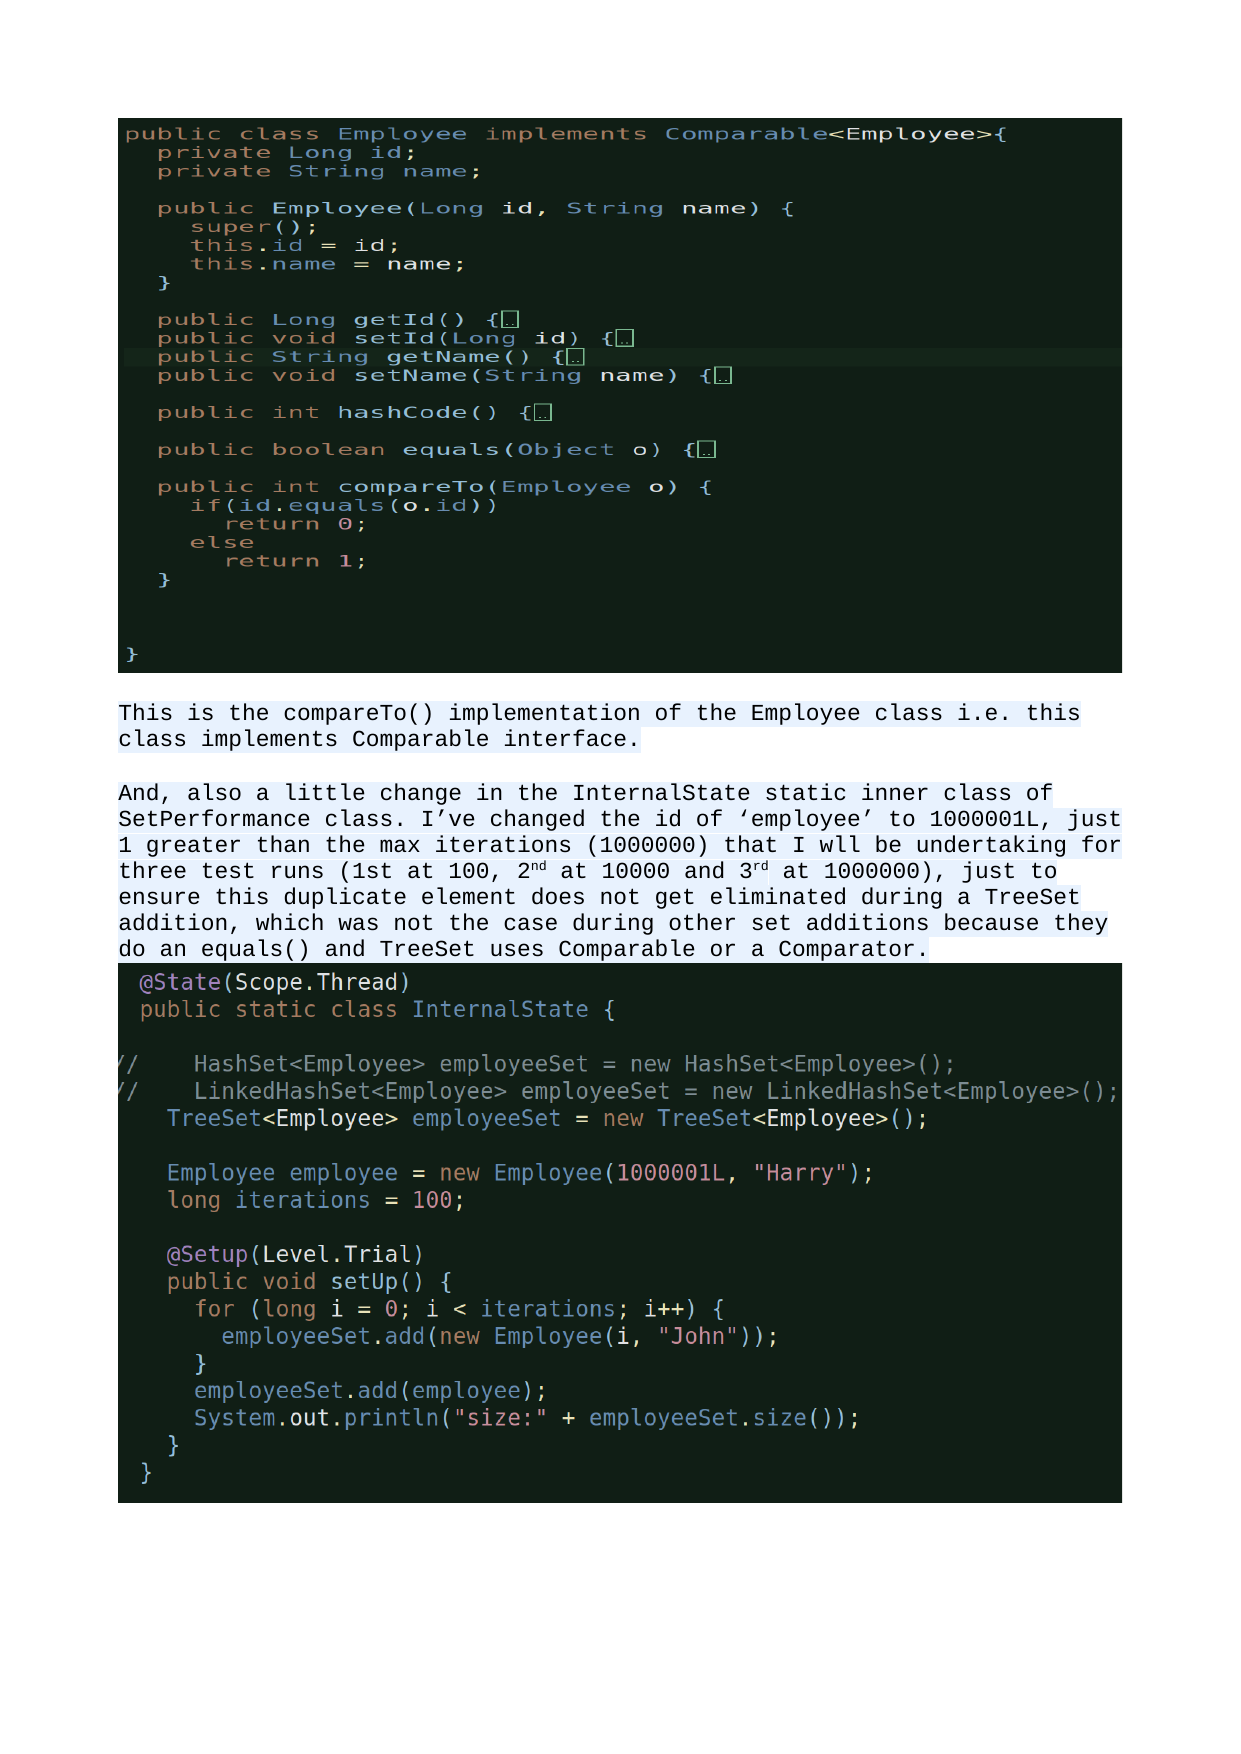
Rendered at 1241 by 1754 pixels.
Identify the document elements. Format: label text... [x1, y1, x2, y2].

picture [118, 118, 1123, 673]
text This is the compareTo() implementation of the Employee class i.e. this class implements Comparable interface. [118, 701, 1122, 753]
picture [118, 963, 1123, 1503]
text And, also a little change in the InternalState static inner class of SetPerformance class. I’ve changed the id of ‘employee’ to 1000001L, just 1 greater than the max iterations (1000000) that I wll be undertaking for three test runs (1st at 100, 2nd at 10000 and 3rd at 1000000), just to ensure this duplicate element does not get eliminated during a TreeSet addition, which was not the case during other set additions because they do an equals() and TreeSet uses Comparable or a Comparator. [118, 782, 1122, 963]
